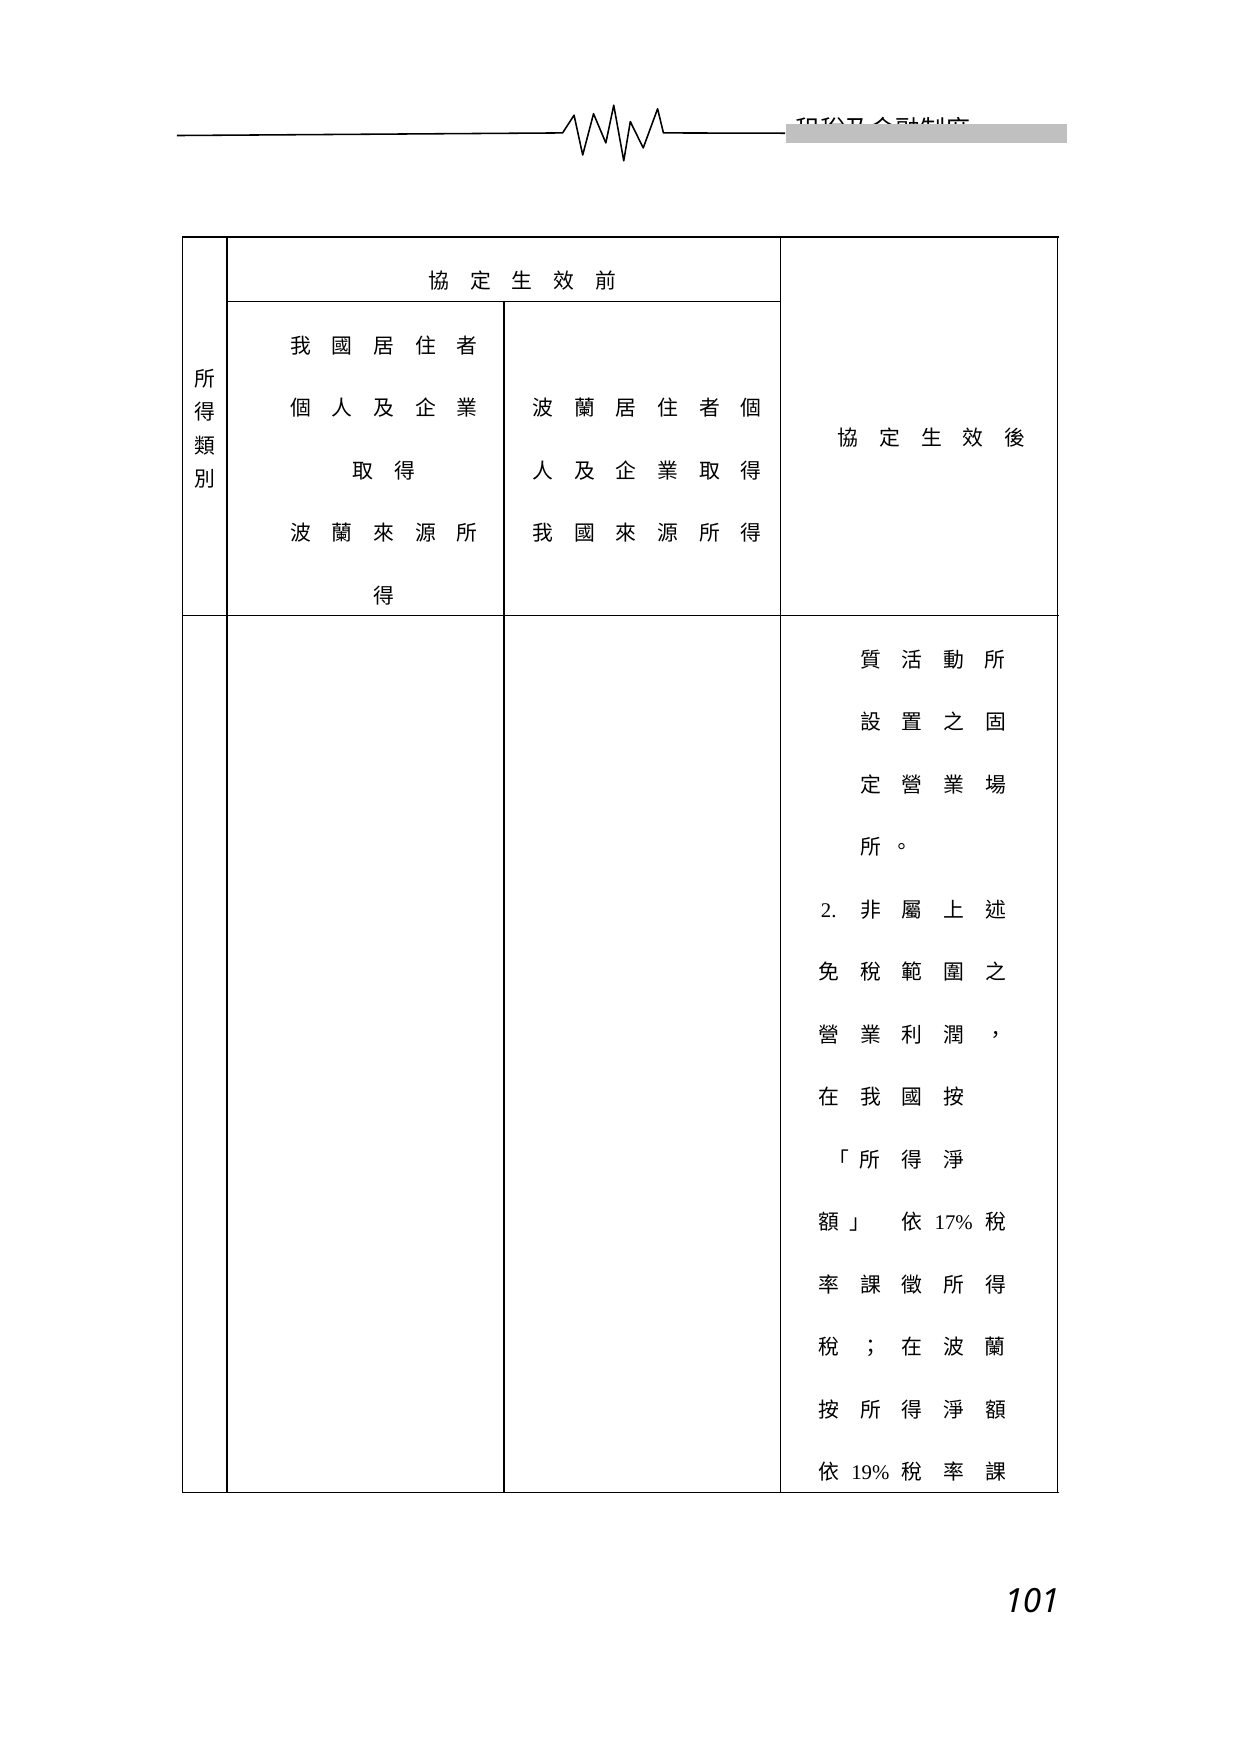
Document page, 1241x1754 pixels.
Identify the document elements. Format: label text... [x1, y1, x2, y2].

table_cell 質活動所設置之固定營業場所。 2.非屬上述免稅範圍之營業利潤，在我國按「所得淨額」依17%稅率課徵所得稅；在波蘭按所得淨額依19%稅率課 [781, 616, 1057, 1492]
table_cell 我國居住者個人及企業取得 波蘭來源所得 [228, 302, 503, 615]
table_cell [183, 616, 226, 1492]
table_cell [228, 616, 503, 1492]
table_header 協定生效前 [228, 238, 780, 301]
table_header 所得類別 [183, 238, 226, 615]
table_cell [505, 616, 780, 1492]
table_cell 波蘭居住者個人及企業取得 我國來源所得 [505, 302, 780, 615]
table_header 協定生效後 [781, 238, 1057, 615]
